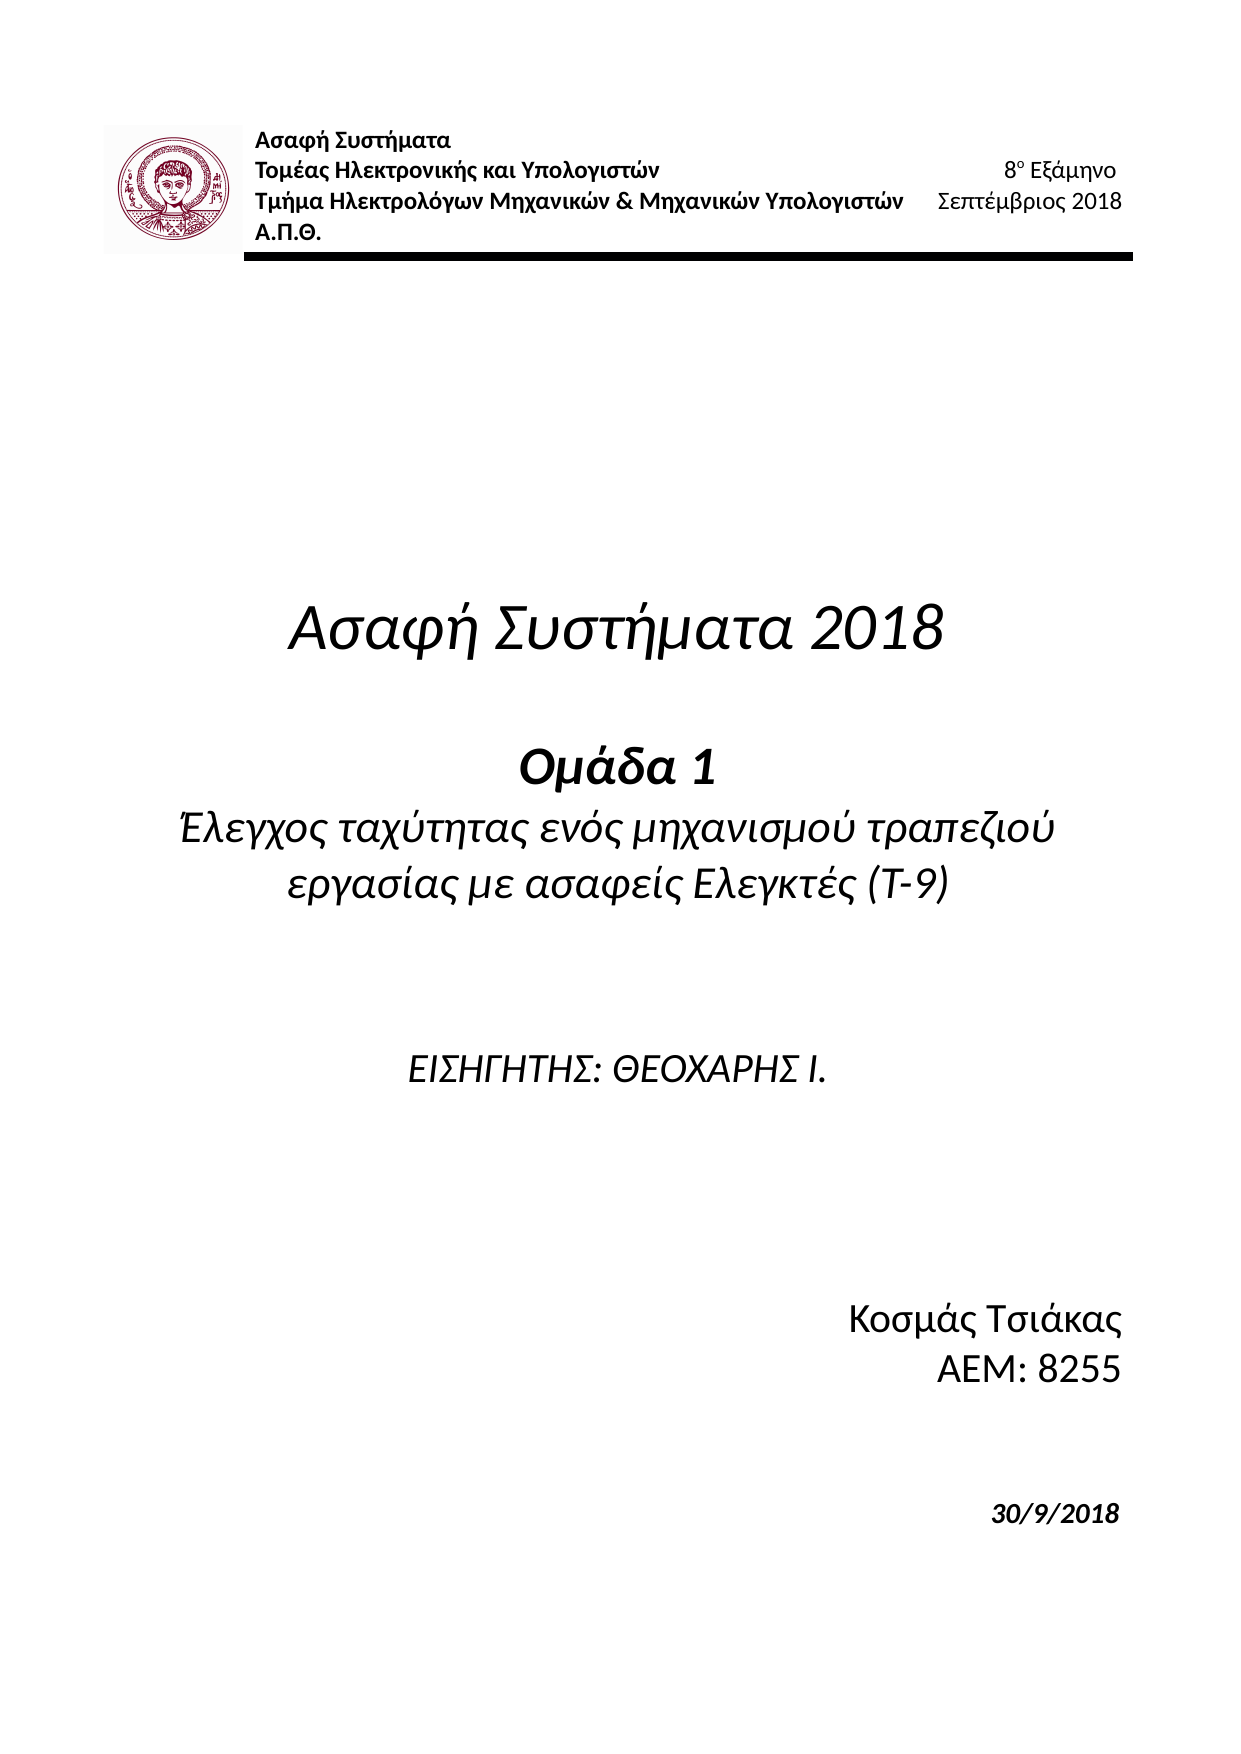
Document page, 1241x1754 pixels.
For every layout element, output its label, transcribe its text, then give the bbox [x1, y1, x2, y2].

text Έλεγχος ταχύτητας ενός μηχανισμού τραπεζιού εργασίας με ασαφείς Ελεγκτές (T-9) [118, 798, 1122, 910]
text ΑΕΜ: 8255 [118, 1342, 1122, 1393]
text Ομάδα 1 [118, 732, 1122, 798]
text Ασαφή Συστήματα 2018 [118, 584, 1122, 666]
text 30/9/2018 [118, 1495, 1122, 1531]
text ΕΙΣΗΓΗΤΗΣ: ΘΕΟΧΑΡΗΣ Ι. [118, 1042, 1122, 1093]
picture [103, 125, 243, 254]
text Κοσμάς Τσιάκας [118, 1292, 1122, 1342]
